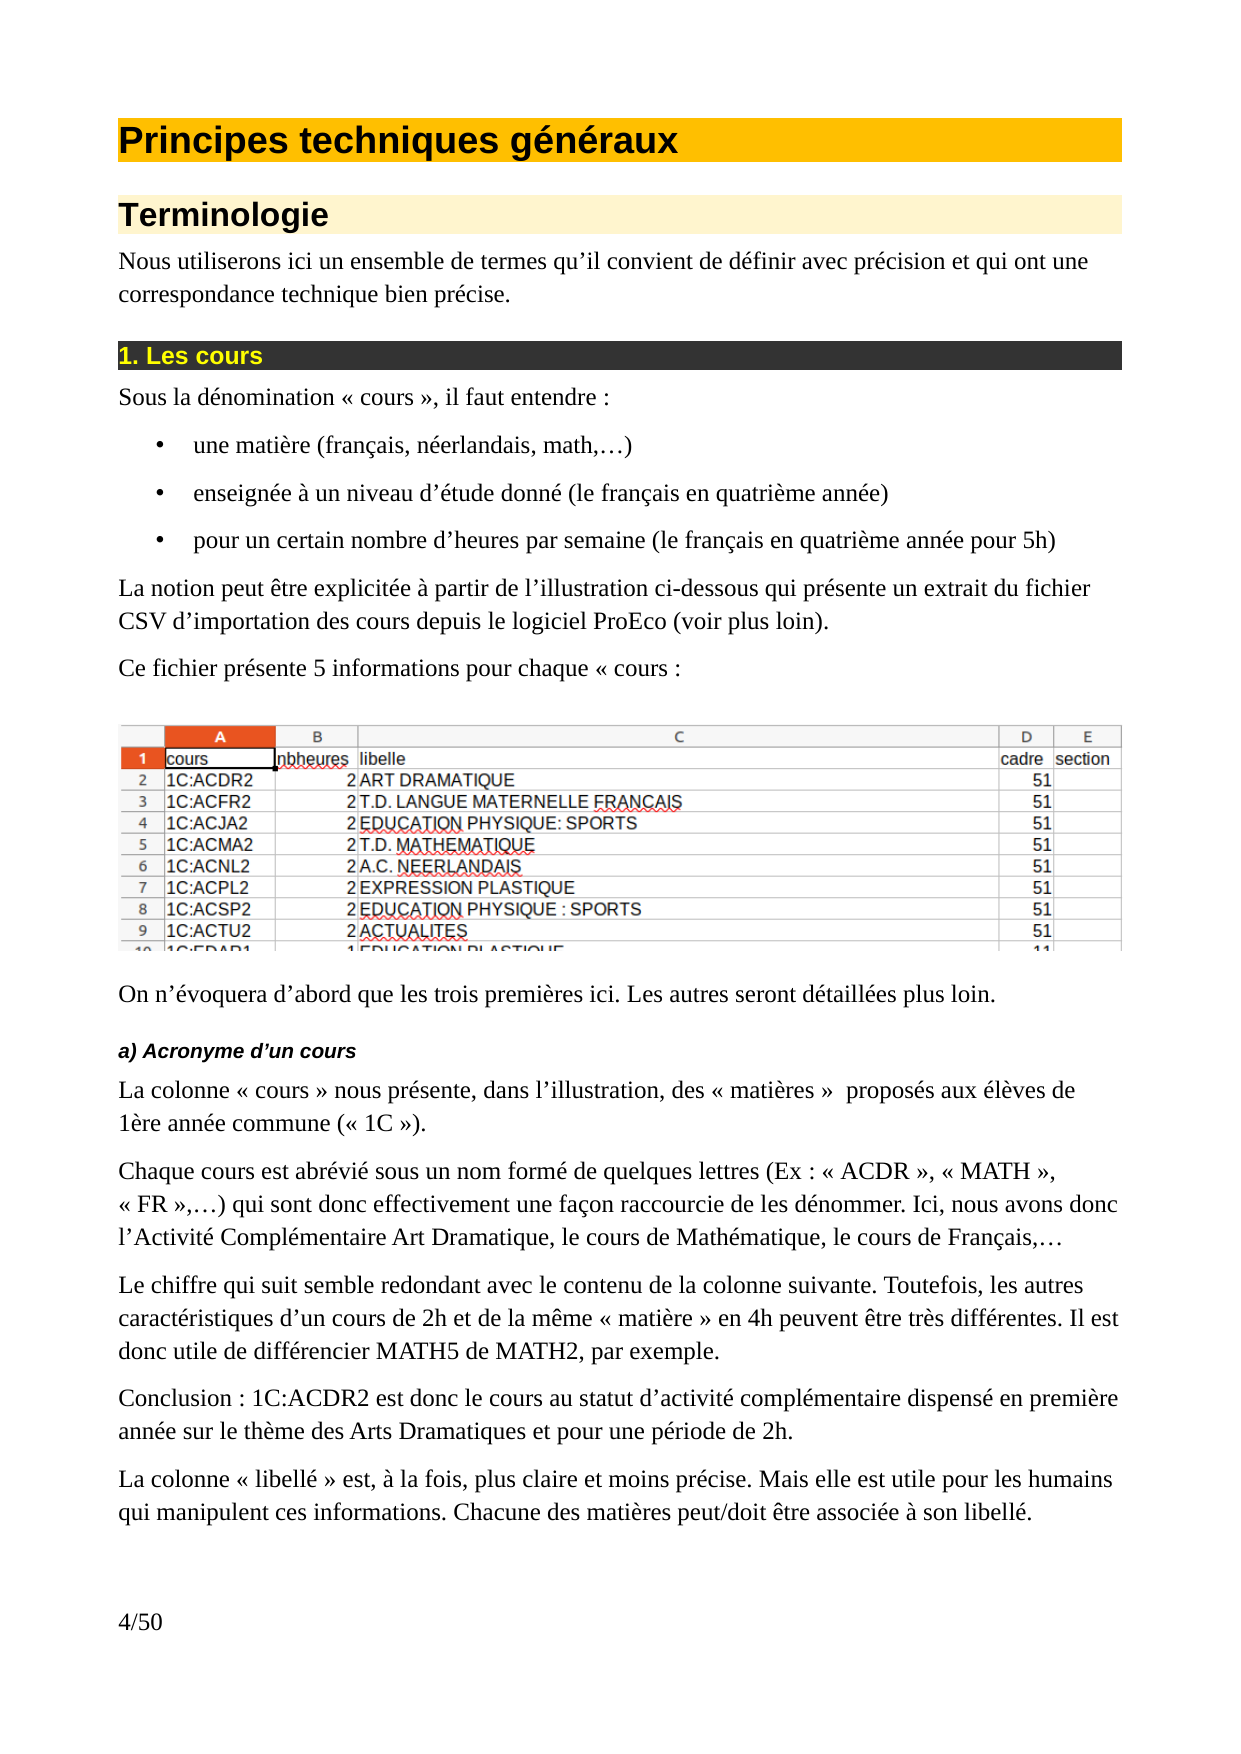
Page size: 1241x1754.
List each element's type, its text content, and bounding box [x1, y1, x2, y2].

text Conclusion : 1C:ACDR2 est donc le cours au statut d’activité complémentaire dispensé en première année sur le thème des Arts Dramatiques et pour une période de 2h. [118, 1383, 1122, 1445]
list pour un certain nombre d’heures par semaine (le français en quatrième année pour 5h) [156, 525, 1122, 554]
text Sous la dénomination « cours », il faut entendre : [118, 382, 1122, 411]
text On n’évoquera d’abord que les trois premières ici. Les autres seront détaillées plus loin. [118, 951, 1122, 1008]
text La colonne « libellé » est, à la fois, plus claire et moins précise. Mais elle est utile pour les humains qui manipulent ces informations. Chacune des matières peut/doit être associée à son libellé. [118, 1464, 1122, 1526]
text La colonne « cours » nous présente, dans l’illustration, des « matières » proposés aux élèves de 1ère année commune (« 1C »). [118, 1076, 1122, 1137]
text Ce fichier présente 5 informations pour chaque « cours : [118, 653, 1122, 682]
text Le chiffre qui suit semble redondant avec le contenu de la colonne suivante. Toutefois, les autres caractéristiques d’un cours de 2h et de la même « matière » en 4h peuvent être très différentes. Il est donc utile de différencier MATH5 de MATH2, par exemple. [118, 1270, 1122, 1364]
text La notion peut être explicitée à partir de l’illustration ci-dessous qui présente un extrait du fichier CSV d’importation des cours depuis le logiciel ProEco (voir plus loin). [118, 573, 1122, 635]
text Chaque cours est abrévié sous un nom formé de quelques lettres (Ex : « ACDR », « MATH », « FR »,…) qui sont donc effectivement une façon raccourcie de les dénommer. Ici, nous avons donc l’Activité Complémentaire Art Dramatique, le cours de Mathématique, le cours de Français,… [118, 1156, 1122, 1251]
text [118, 701, 1122, 724]
list enseignée à un niveau d’étude donné (le français en quatrième année) [156, 478, 1122, 506]
text Nous utiliserons ici un ensemble de termes qu’il convient de définir avec précision et qui ont une correspondance technique bien précise. [118, 246, 1122, 308]
subtitle Terminologie [118, 195, 1122, 234]
list une matière (français, néerlandais, math,…) [156, 430, 1122, 459]
picture [118, 724, 1123, 951]
subtitle Les cours [118, 341, 1122, 370]
subtitle Principes techniques généraux [118, 118, 1122, 162]
subtitle Acronyme d’un cours [118, 1039, 1122, 1063]
